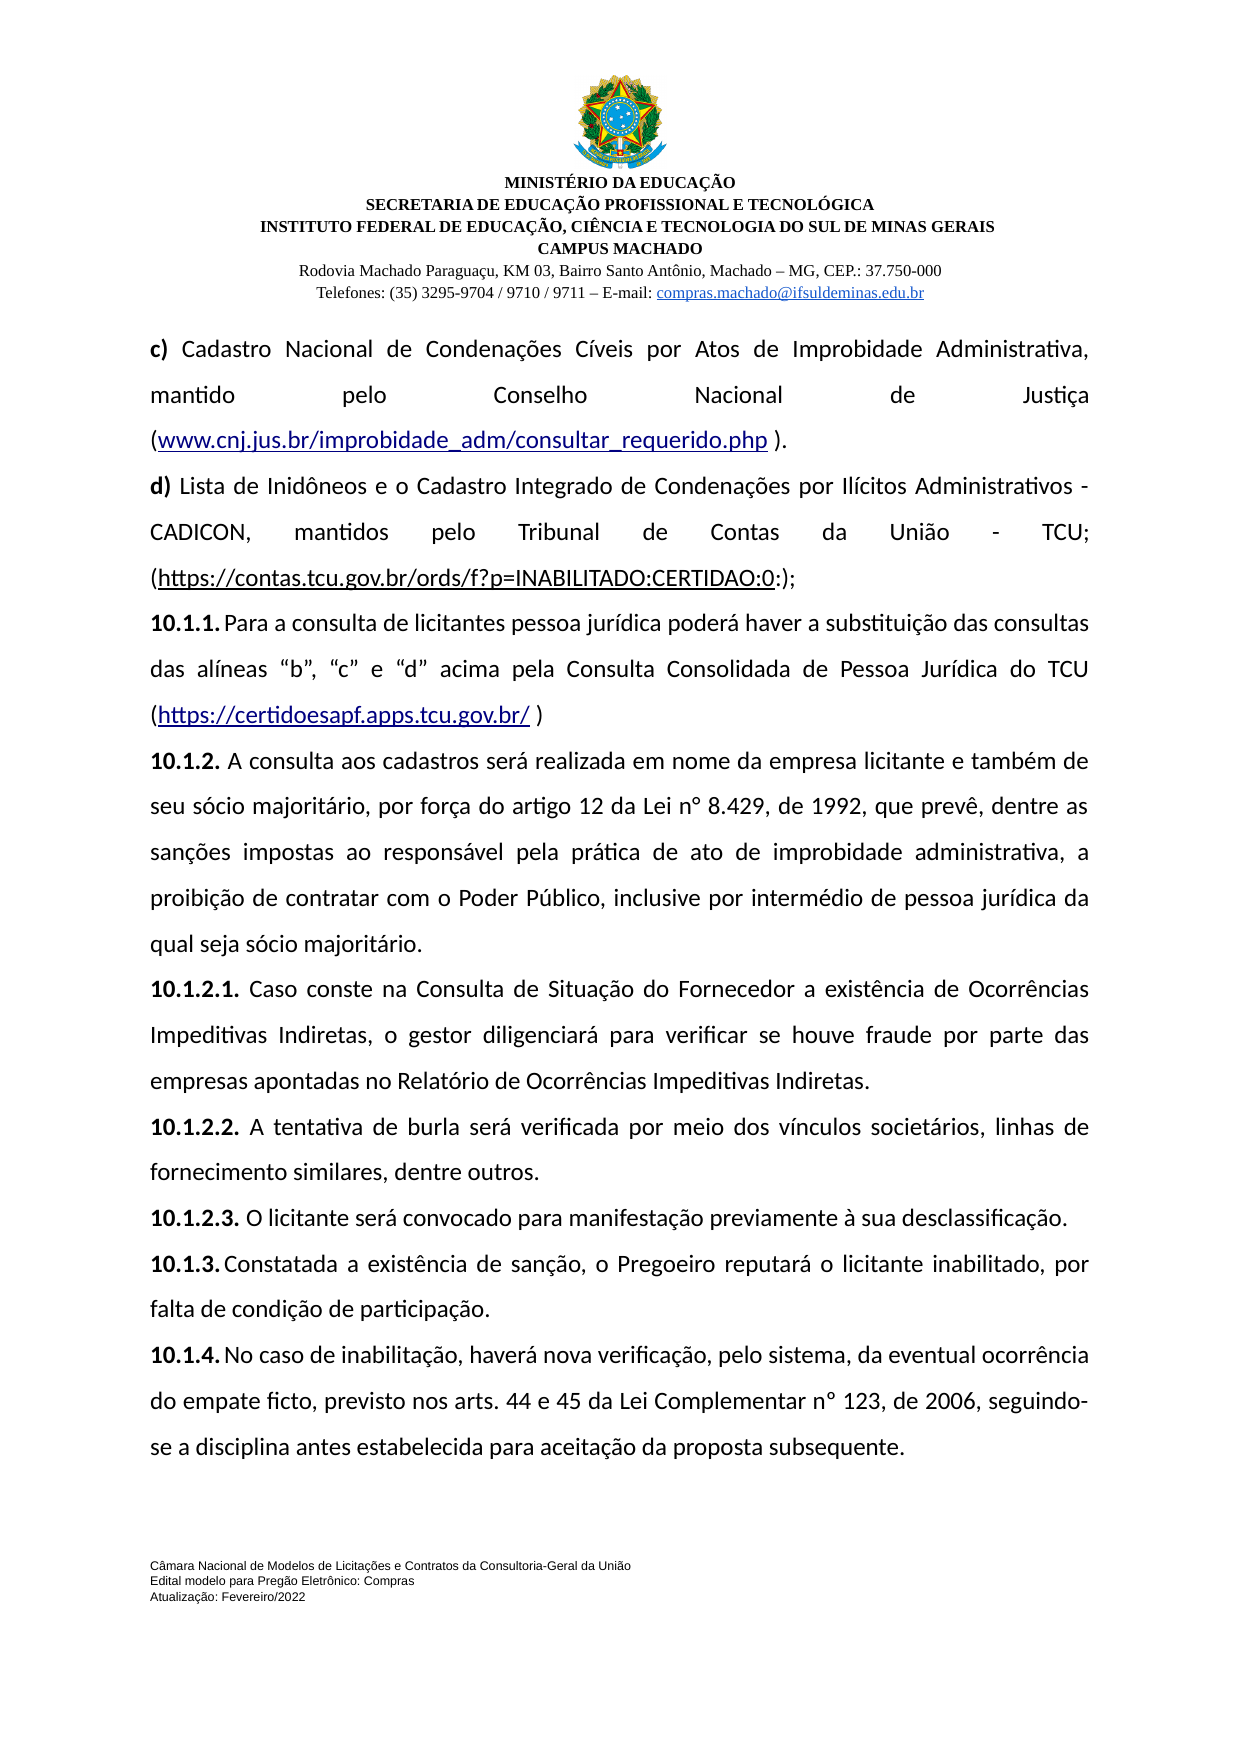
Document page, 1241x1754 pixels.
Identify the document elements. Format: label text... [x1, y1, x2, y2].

picture [573, 75, 667, 169]
picture [613, 164, 628, 169]
text 10.1.3. Constatada a existência de sanção, o Pregoeiro reputará o licitante inabilitado, por falta de condição de participação. [150, 1248, 1090, 1324]
picture [639, 150, 650, 156]
text 10.1.2.1. Caso conste na Consulta de Situação do Fornecedor a existência de Ocorrências Impeditivas Indiretas, o gestor diligenciará para verificar se houve fraude por parte das empresas apontadas no Relatório de Ocorrências Impeditivas Indiretas. [150, 973, 1090, 1095]
text 10.1.2.3. O licitante será convocado para manifestação previamente à sua desclassificação. [150, 1202, 1090, 1233]
text d) Lista de Inidôneos e o Cadastro Integrado de Condenações por Ilícitos Administrativos - CADICON, mantidos pelo Tribunal de Contas da União - TCU;(https://contas.tcu.gov.br/ords/f?p=INABILITADO:CERTIDAO:0:); [150, 470, 1090, 592]
text 10.1.1. Para a consulta de licitantes pessoa jurídica poderá haver a substituição das consultas das alíneas “b”, “c” e “d” acima pela Consulta Consolidada de Pessoa Jurídica do TCU (https://certidoesapf.apps.tcu.gov.br/ ) [150, 608, 1090, 729]
text 10.1.2. A consulta aos cadastros será realizada em nome da empresa licitante e também de seu sócio majoritário, por força do artigo 12 da Lei n° 8.429, de 1992, que prevê, dentre as sanções impostas ao responsável pela prática de ato de improbidade administrativa, a proibição de contratar com o Poder Público, inclusive por intermédio de pessoa jurídica da qual seja sócio majoritário. [150, 745, 1090, 958]
text 10.1.2.2. A tentativa de burla será verificada por meio dos vínculos societários, linhas de fornecimento similares, dentre outros. [150, 1111, 1090, 1187]
text c) Cadastro Nacional de Condenações Cíveis por Atos de Improbidade Administrativa, mantido pelo Conselho Nacional de Justiça (www.cnj.jus.br/improbidade_adm/consultar_requerido.php ). [150, 333, 1090, 455]
text 10.1.4. No caso de inabilitação, haverá nova verificação, pelo sistema, da eventual ocorrência do empate ficto, previsto nos arts. 44 e 45 da Lei Complementar nº 123, de 2006, seguindo-se a disciplina antes estabelecida para aceitação da proposta subsequente. [150, 1339, 1090, 1461]
